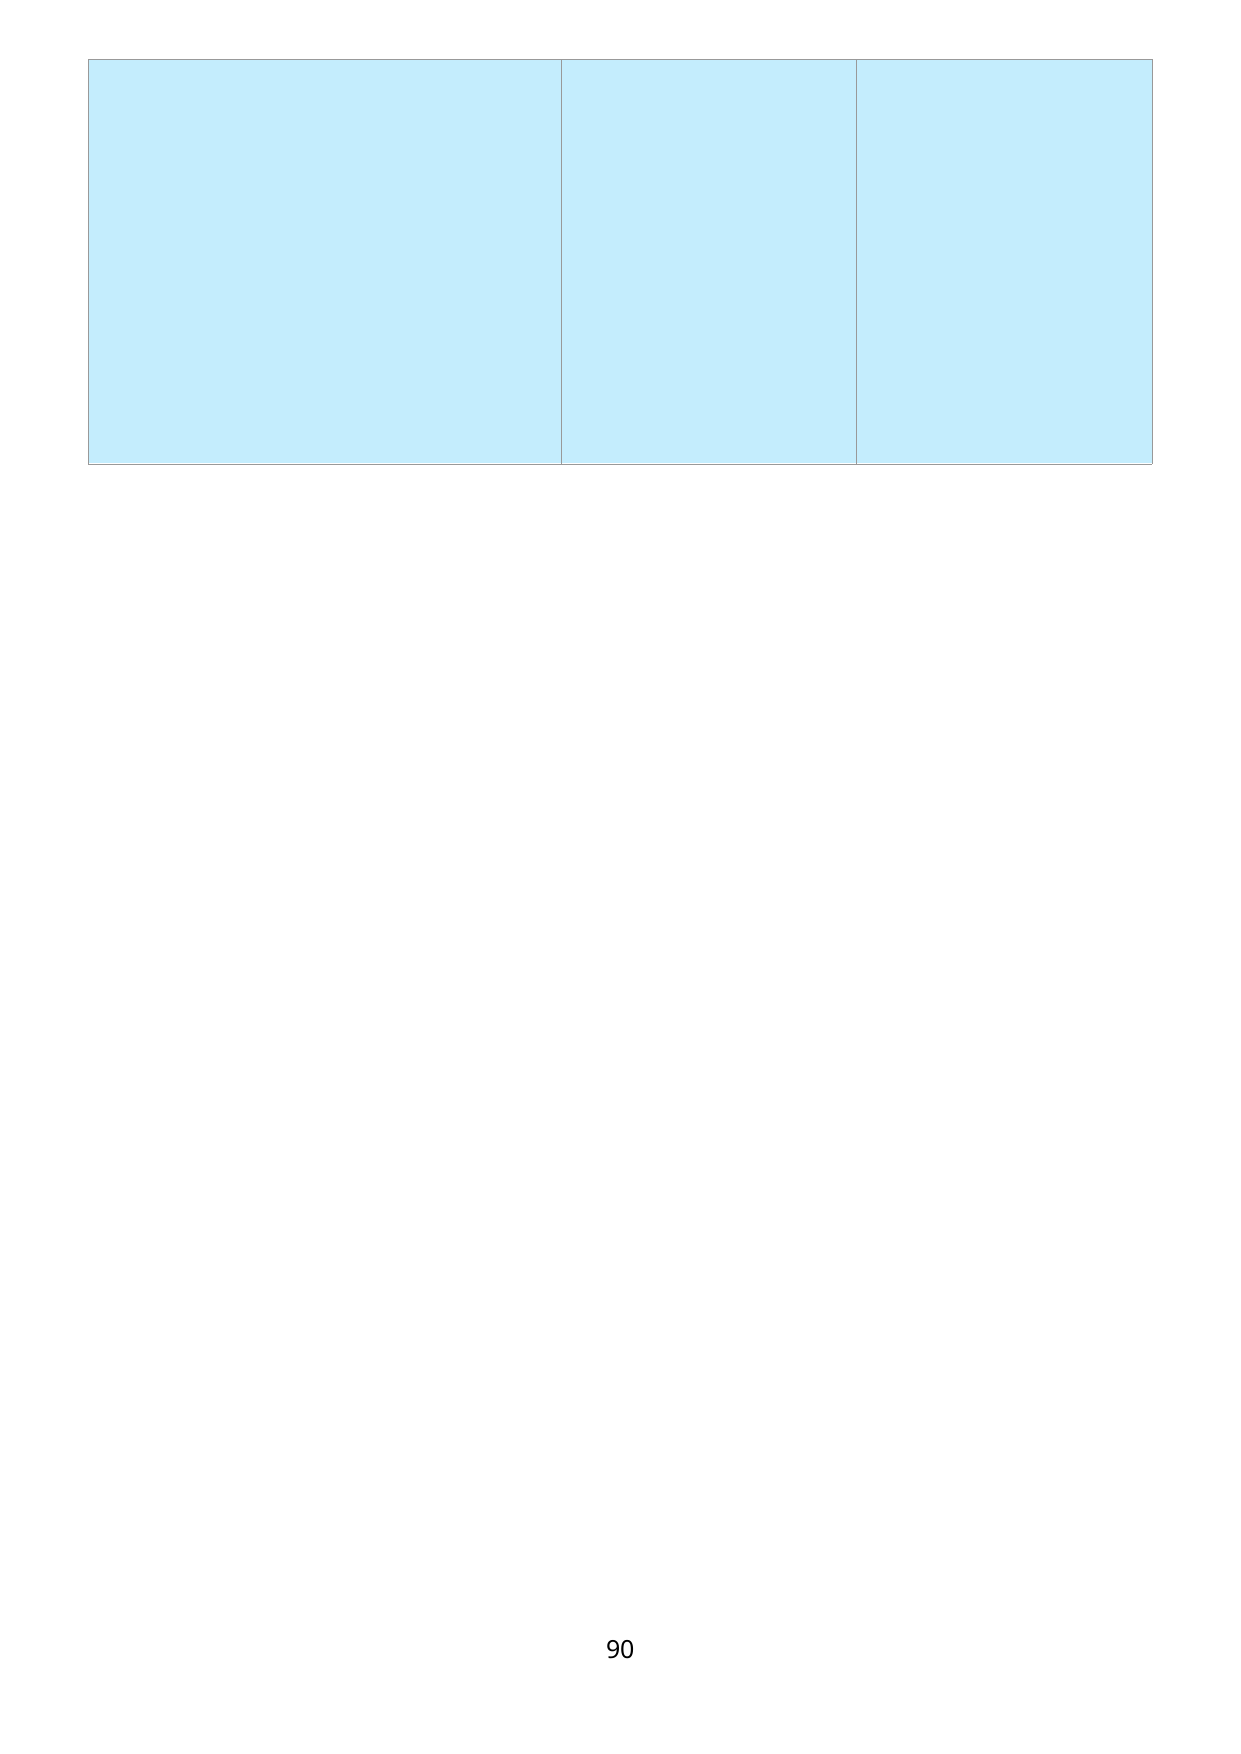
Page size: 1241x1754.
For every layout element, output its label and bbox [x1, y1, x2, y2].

table_cell [89, 60, 561, 463]
table_cell [562, 60, 856, 463]
table_cell [857, 60, 1152, 463]
